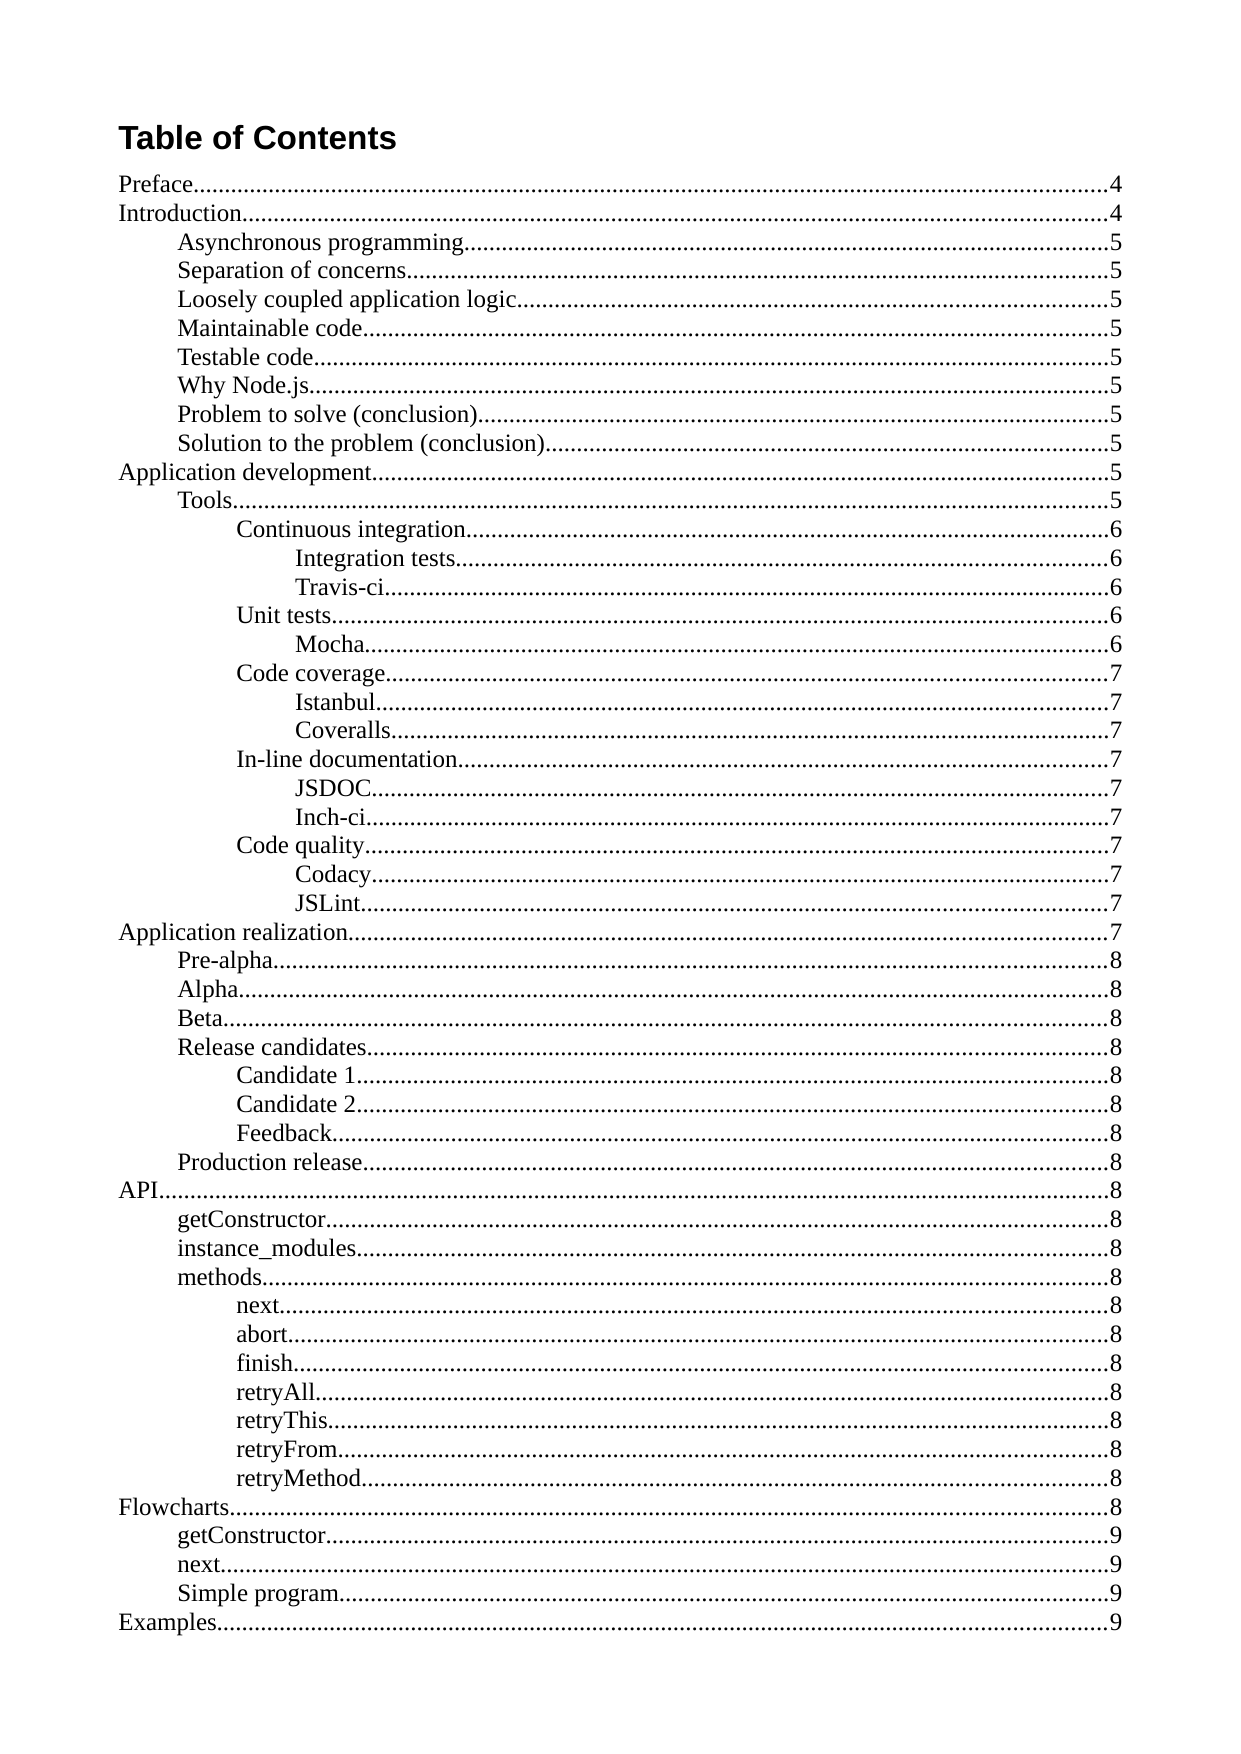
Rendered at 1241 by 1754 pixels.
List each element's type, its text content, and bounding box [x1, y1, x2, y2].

text Solution to the problem (conclusion) 5 [177, 428, 1122, 457]
text Code quality 7 [236, 830, 1122, 859]
text API 8 [118, 1175, 1122, 1204]
text Separation of concerns 5 [177, 255, 1122, 284]
text Continuous integration 6 [236, 514, 1122, 543]
text Problem to solve (conclusion) 5 [177, 399, 1122, 428]
text Unit tests 6 [236, 600, 1122, 629]
text retryFrom 8 [236, 1434, 1122, 1463]
text Flowcharts 8 [118, 1492, 1122, 1520]
text Production release 8 [177, 1147, 1122, 1175]
text Examples 9 [118, 1607, 1122, 1635]
text Candidate 1 8 [236, 1060, 1122, 1089]
text Asynchronous programming 5 [177, 227, 1122, 255]
text Pre-alpha 8 [177, 945, 1122, 974]
text Preface 4 [118, 169, 1122, 198]
text Why Node.js 5 [177, 370, 1122, 399]
text Feedback 8 [236, 1118, 1122, 1147]
text next 9 [177, 1549, 1122, 1578]
text In-line documentation 7 [236, 744, 1122, 773]
text instance_modules 8 [177, 1233, 1122, 1262]
text Mocha 6 [295, 629, 1122, 658]
text Candidate 2 8 [236, 1089, 1122, 1118]
text Codacy 7 [295, 859, 1122, 888]
text Inch-ci 7 [295, 802, 1122, 830]
text JSLint 7 [295, 888, 1122, 917]
text retryAll 8 [236, 1377, 1122, 1405]
subtitle Table of Contents [118, 118, 1122, 157]
text JSDOC 7 [295, 773, 1122, 802]
text getConstructor 9 [177, 1520, 1122, 1549]
text Coveralls 7 [295, 715, 1122, 744]
text Release candidates 8 [177, 1032, 1122, 1060]
text Simple program 9 [177, 1578, 1122, 1607]
text Beta 8 [177, 1003, 1122, 1032]
text Alpha 8 [177, 974, 1122, 1003]
text next 8 [236, 1290, 1122, 1319]
text Tools 5 [177, 485, 1122, 514]
text Istanbul 7 [295, 687, 1122, 715]
text Application realization 7 [118, 917, 1122, 945]
text Loosely coupled application logic 5 [177, 284, 1122, 313]
text getConstructor 8 [177, 1204, 1122, 1233]
text Testable code 5 [177, 342, 1122, 370]
text Integration tests 6 [295, 543, 1122, 572]
text Code coverage 7 [236, 658, 1122, 687]
text Application development 5 [118, 457, 1122, 485]
text Introduction 4 [118, 198, 1122, 227]
text finish 8 [236, 1348, 1122, 1377]
text methods 8 [177, 1262, 1122, 1290]
text retryThis 8 [236, 1405, 1122, 1434]
text Travis-ci 6 [295, 572, 1122, 600]
text abort 8 [236, 1319, 1122, 1348]
text Maintainable code 5 [177, 313, 1122, 342]
text retryMethod 8 [236, 1463, 1122, 1492]
